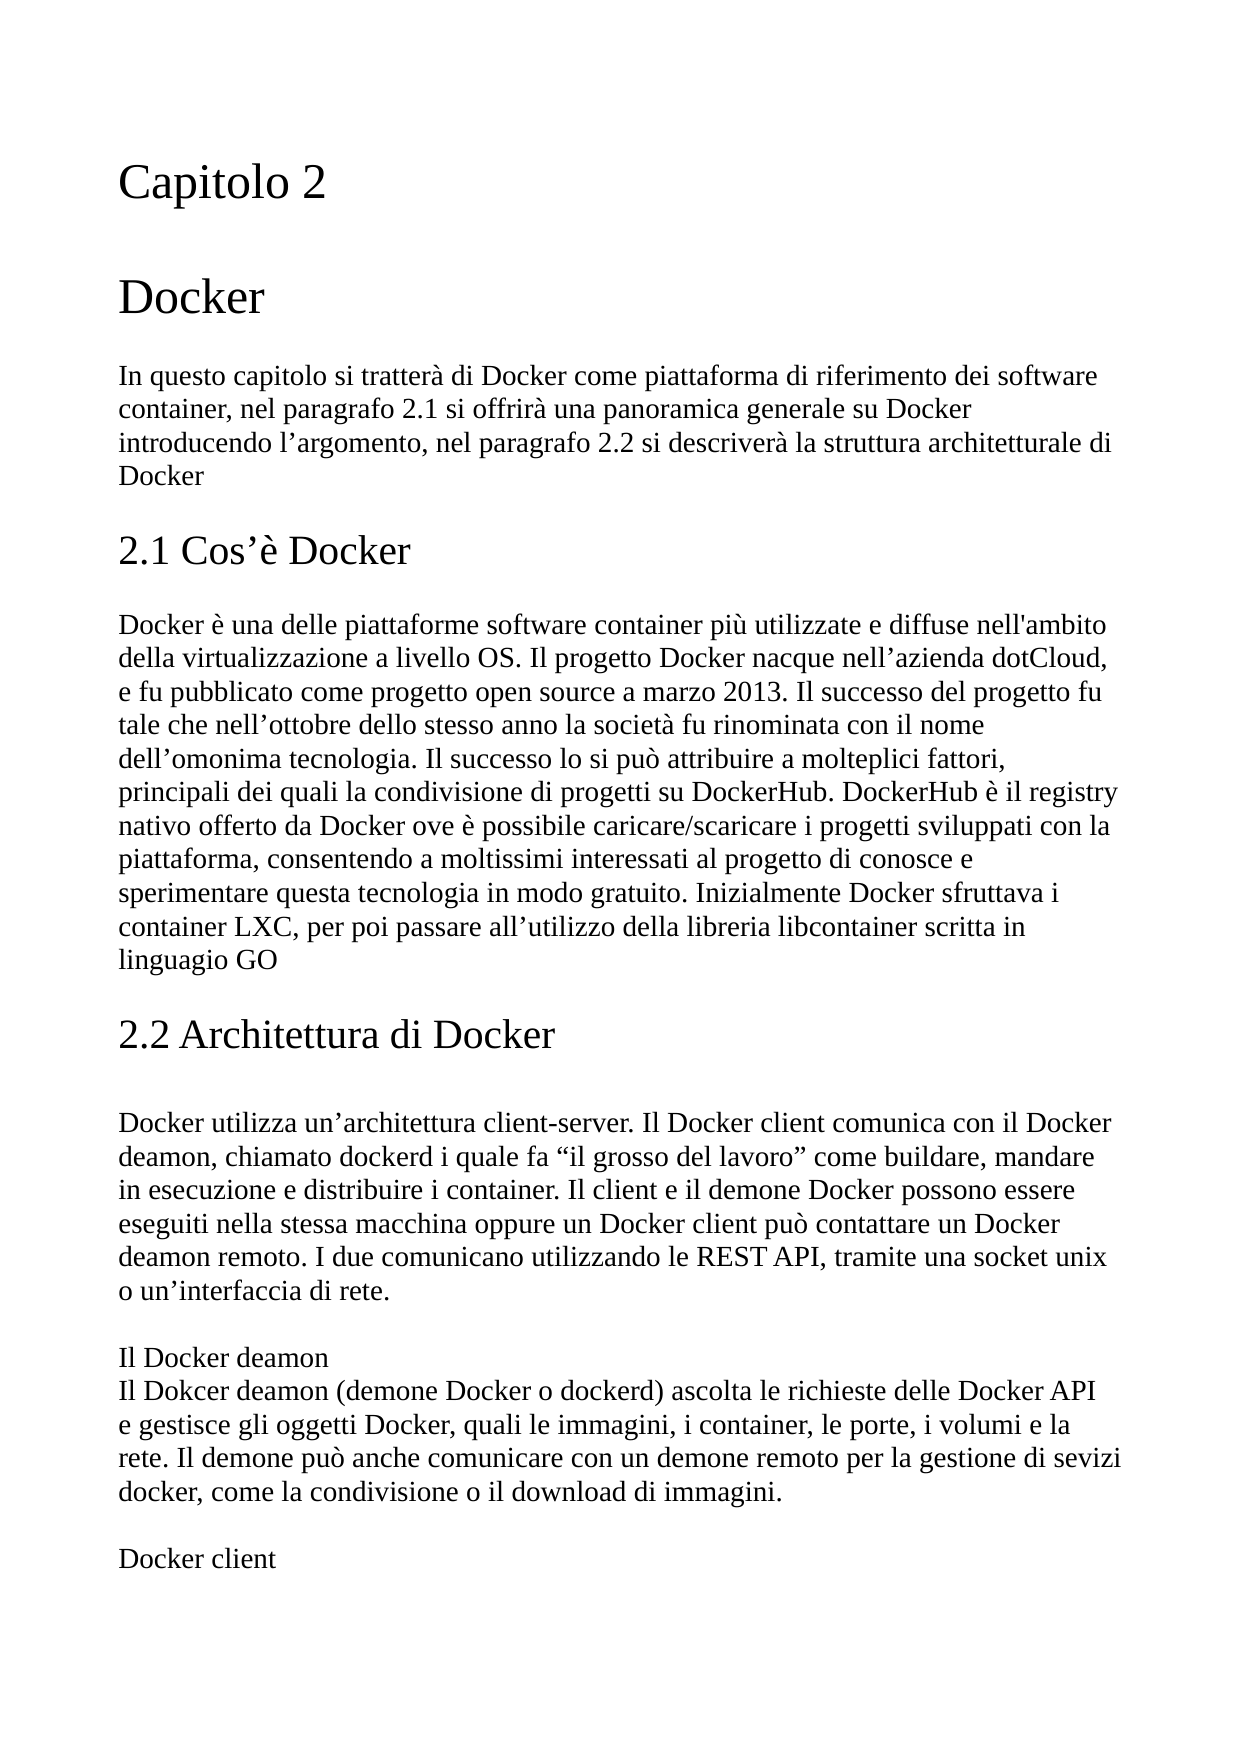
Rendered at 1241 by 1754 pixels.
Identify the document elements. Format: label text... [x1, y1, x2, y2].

text Docker [118, 267, 1122, 324]
text Docker client [118, 1541, 1122, 1575]
text Docker utilizza un’architettura client-server. Il Docker client comunica con il Docker deamon, chiamato dockerd i quale fa “il grosso del lavoro” come buildare, mandare in esecuzione e distribuire i container. Il client e il demone Docker possono essere eseguiti nella stessa macchina oppure un Docker client può contattare un Docker deamon remoto. I due comunicano utilizzando le REST API, tramite una socket unix o un’interfaccia di rete. [118, 1105, 1122, 1306]
text e gestisce gli oggetti Docker, quali le immagini, i container, le porte, i volumi e la rete. Il demone può anche comunicare con un demone remoto per la gestione di sevizi docker, come la condivisione o il download di immagini. [118, 1407, 1122, 1508]
text Il Docker deamon [118, 1340, 1122, 1373]
text Il Dokcer deamon (demone Docker o dockerd) ascolta le richieste delle Docker API [118, 1373, 1122, 1407]
text In questo capitolo si tratterà di Docker come piattaforma di riferimento dei software container, nel paragrafo 2.1 si offrirà una panoramica generale su Docker introducendo l’argomento, nel paragrafo 2.2 si descriverà la struttura architetturale di Docker [118, 358, 1122, 492]
text 2.1 Cos’è Docker [118, 525, 1122, 573]
text Capitolo 2 [118, 152, 1122, 209]
text 2.2 Architettura di Docker [118, 1009, 1122, 1057]
text Docker è una delle piattaforme software container più utilizzate e diffuse nell'ambito della virtualizzazione a livello OS. Il progetto Docker nacque nell’azienda dotCloud, e fu pubblicato come progetto open source a marzo 2013. Il successo del progetto fu tale che nell’ottobre dello stesso anno la società fu rinominata con il nome dell’omonima tecnologia. Il successo lo si può attribuire a molteplici fattori, principali dei quali la condivisione di progetti su DockerHub. DockerHub è il registry nativo offerto da Docker ove è possibile caricare/scaricare i progetti sviluppati con la piattaforma, consentendo a moltissimi interessati al progetto di conosce e sperimentare questa tecnologia in modo gratuito. Inizialmente Docker sfruttava i container LXC, per poi passare all’utilizzo della libreria libcontainer scritta in linguagio GO [118, 607, 1122, 976]
